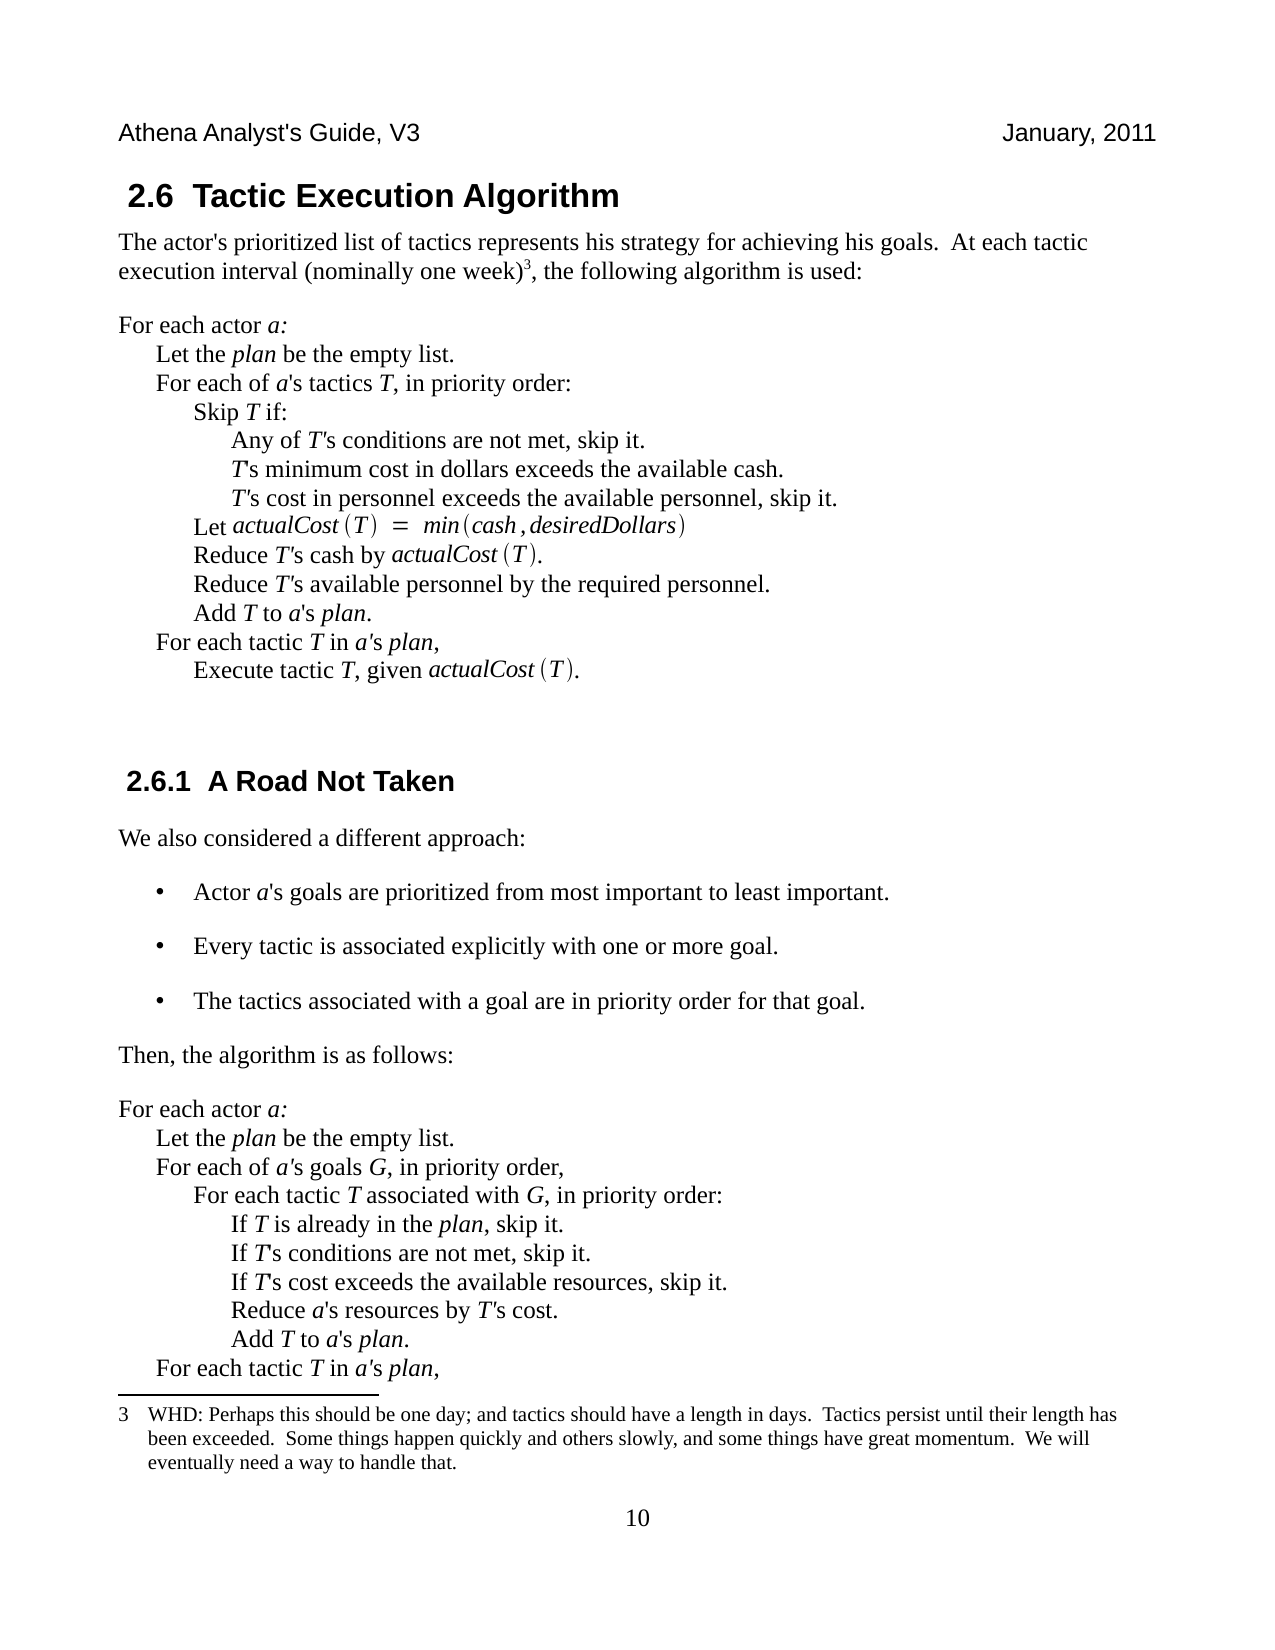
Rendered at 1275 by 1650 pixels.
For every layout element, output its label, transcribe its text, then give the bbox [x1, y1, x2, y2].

text Add T to a's plan. [118, 598, 1157, 627]
text For each of a's goals G, in priority order, [118, 1152, 1157, 1181]
text Let the plan be the empty list. [118, 339, 1157, 368]
text Reduce T's cash by . [118, 540, 1157, 569]
text Let [118, 512, 1157, 540]
text For each actor a: [118, 310, 1157, 339]
text Any of T's conditions are not met, skip it. [118, 425, 1157, 454]
text For each tactic T associated with G, in priority order: [118, 1181, 1157, 1209]
text T's cost in personnel exceeds the available personnel, skip it. [118, 483, 1157, 512]
text Reduce a's resources by T's cost. [118, 1296, 1157, 1324]
subtitle Tactic Execution Algorithm [118, 176, 1157, 215]
text Add T to a's plan. [118, 1324, 1157, 1353]
text For each tactic T in a's plan, [118, 1353, 1157, 1382]
text We also considered a different approach: [118, 823, 1157, 852]
text If T is already in the plan, skip it. [118, 1209, 1157, 1238]
text If T's conditions are not met, skip it. [118, 1238, 1157, 1267]
text Let the plan be the empty list. [118, 1123, 1157, 1152]
text Then, the algorithm is as follows: [118, 1040, 1157, 1069]
list The tactics associated with a goal are in priority order for that goal. [156, 986, 1157, 1014]
text T's minimum cost in dollars exceeds the available cash. [118, 454, 1157, 483]
text Skip T if: [118, 397, 1157, 425]
subtitle A Road Not Taken [118, 764, 1157, 797]
list Actor a's goals are prioritized from most important to least important. [156, 877, 1157, 906]
text For each tactic T in a's plan, [118, 627, 1157, 655]
text For each actor a: [118, 1094, 1157, 1123]
text If T's cost exceeds the available resources, skip it. [118, 1267, 1157, 1296]
text Reduce T's available personnel by the required personnel. [118, 569, 1157, 598]
text Execute tactic T, given . [118, 655, 1157, 684]
text For each of a's tactics T, in priority order: [118, 368, 1157, 397]
text The actor's prioritized list of tactics represents his strategy for achieving his goals. At each tactic execution interval (nominally one week), the following algorithm is used: [118, 227, 1157, 285]
text WHD: Perhaps this should be one day; and tactics should have a length in days. Tactics persist until their length has been exceeded. Some things happen quickly and others slowly, and some things have great momentum. We will eventually need a way to handle that. [118, 1401, 1157, 1474]
list Every tactic is associated explicitly with one or more goal. [156, 931, 1157, 960]
